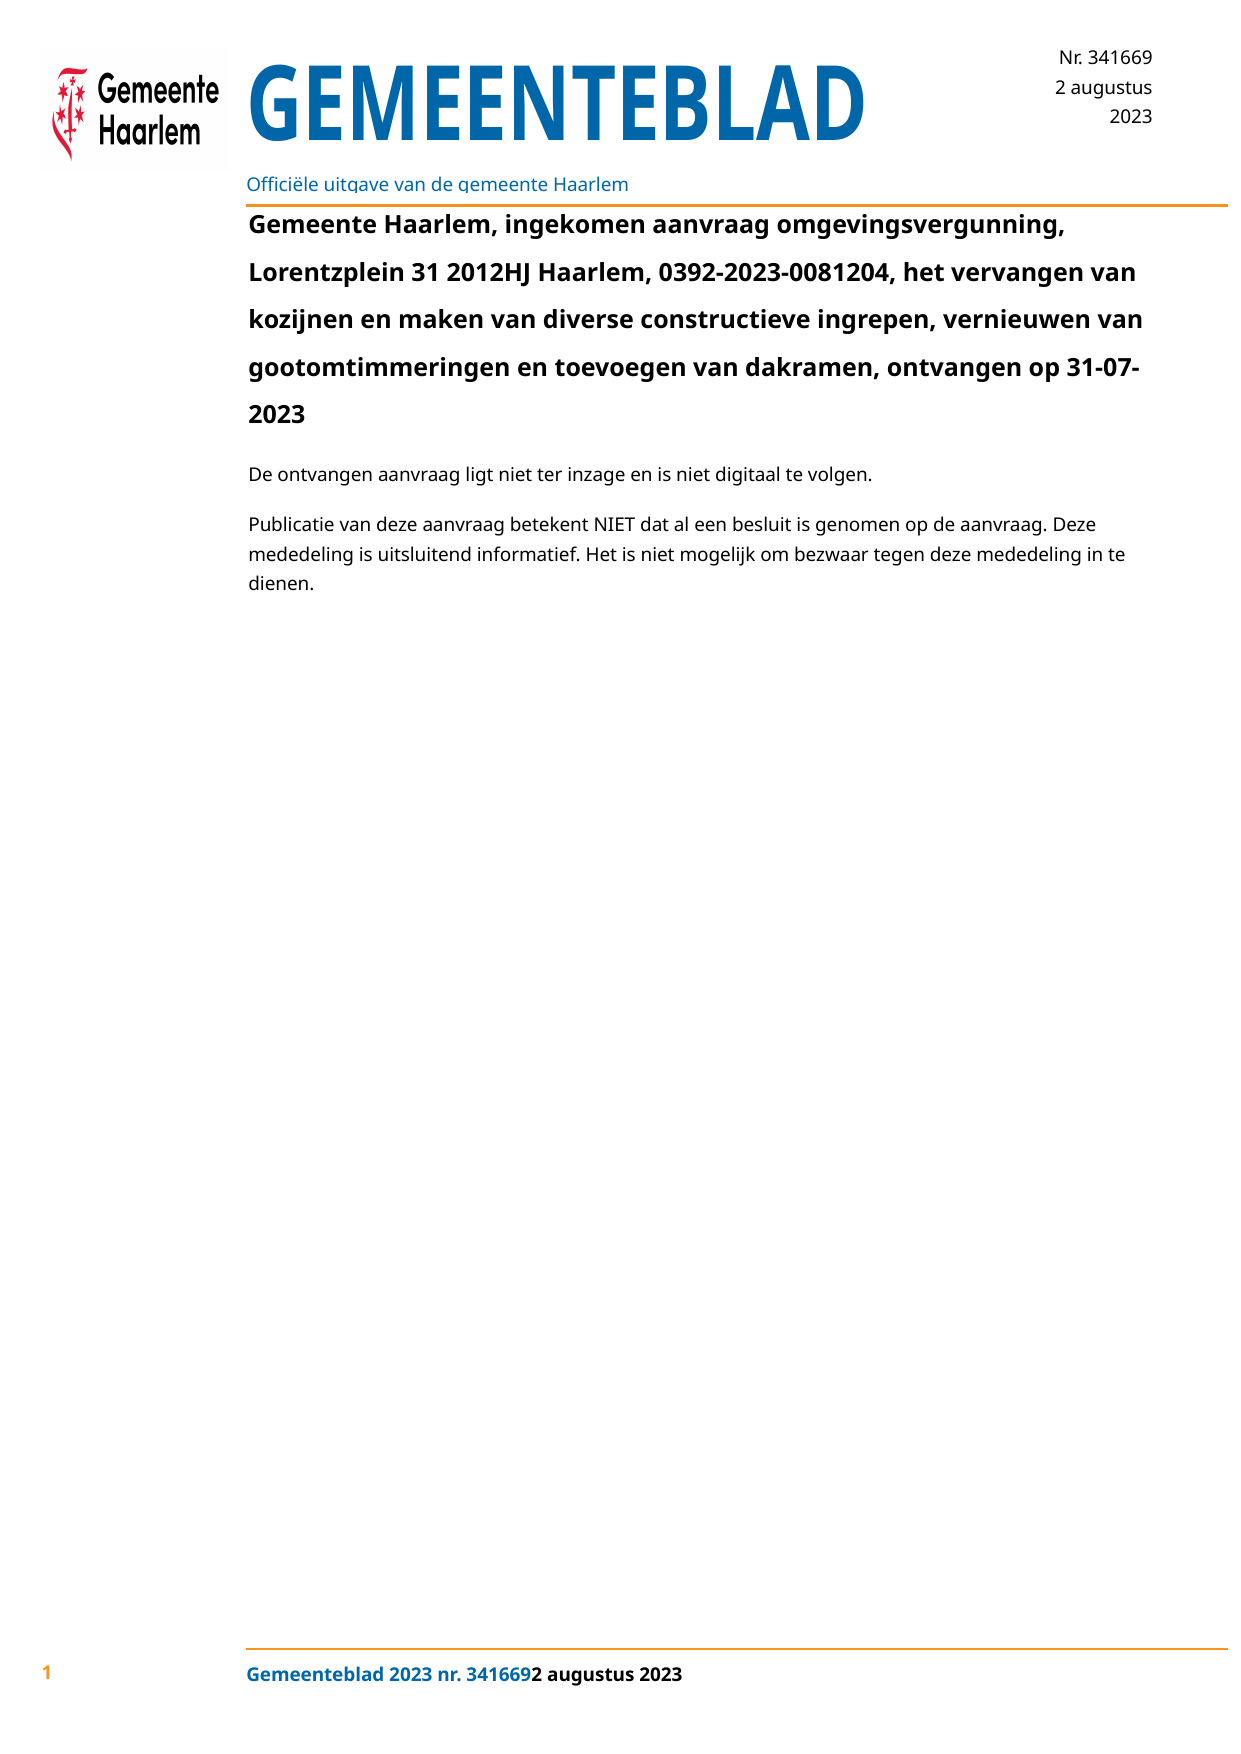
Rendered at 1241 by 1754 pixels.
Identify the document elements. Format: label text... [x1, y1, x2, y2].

text Gemeente Haarlem, ingekomen aanvraag omgevingsvergunning, Lorentzplein 31 2012HJ Haarlem, 0392-2023-0081204, het vervangen van kozijnen en maken van diverse constructieve ingrepen, vernieuwen van gootomtimmeringen en toevoegen van dakramen, ontvangen op 31-07-2023 [248, 207, 1152, 431]
picture [41, 47, 231, 172]
text Publicatie van deze aanvraag betekent NIET dat al een besluit is genomen op de aanvraag. Deze mededeling is uitsluitend informatief. Het is niet mogelijk om bezwaar tegen deze mededeling in te dienen. [248, 511, 1152, 596]
text De ontvangen aanvraag ligt niet ter inzage en is niet digitaal te volgen. [248, 461, 1152, 486]
